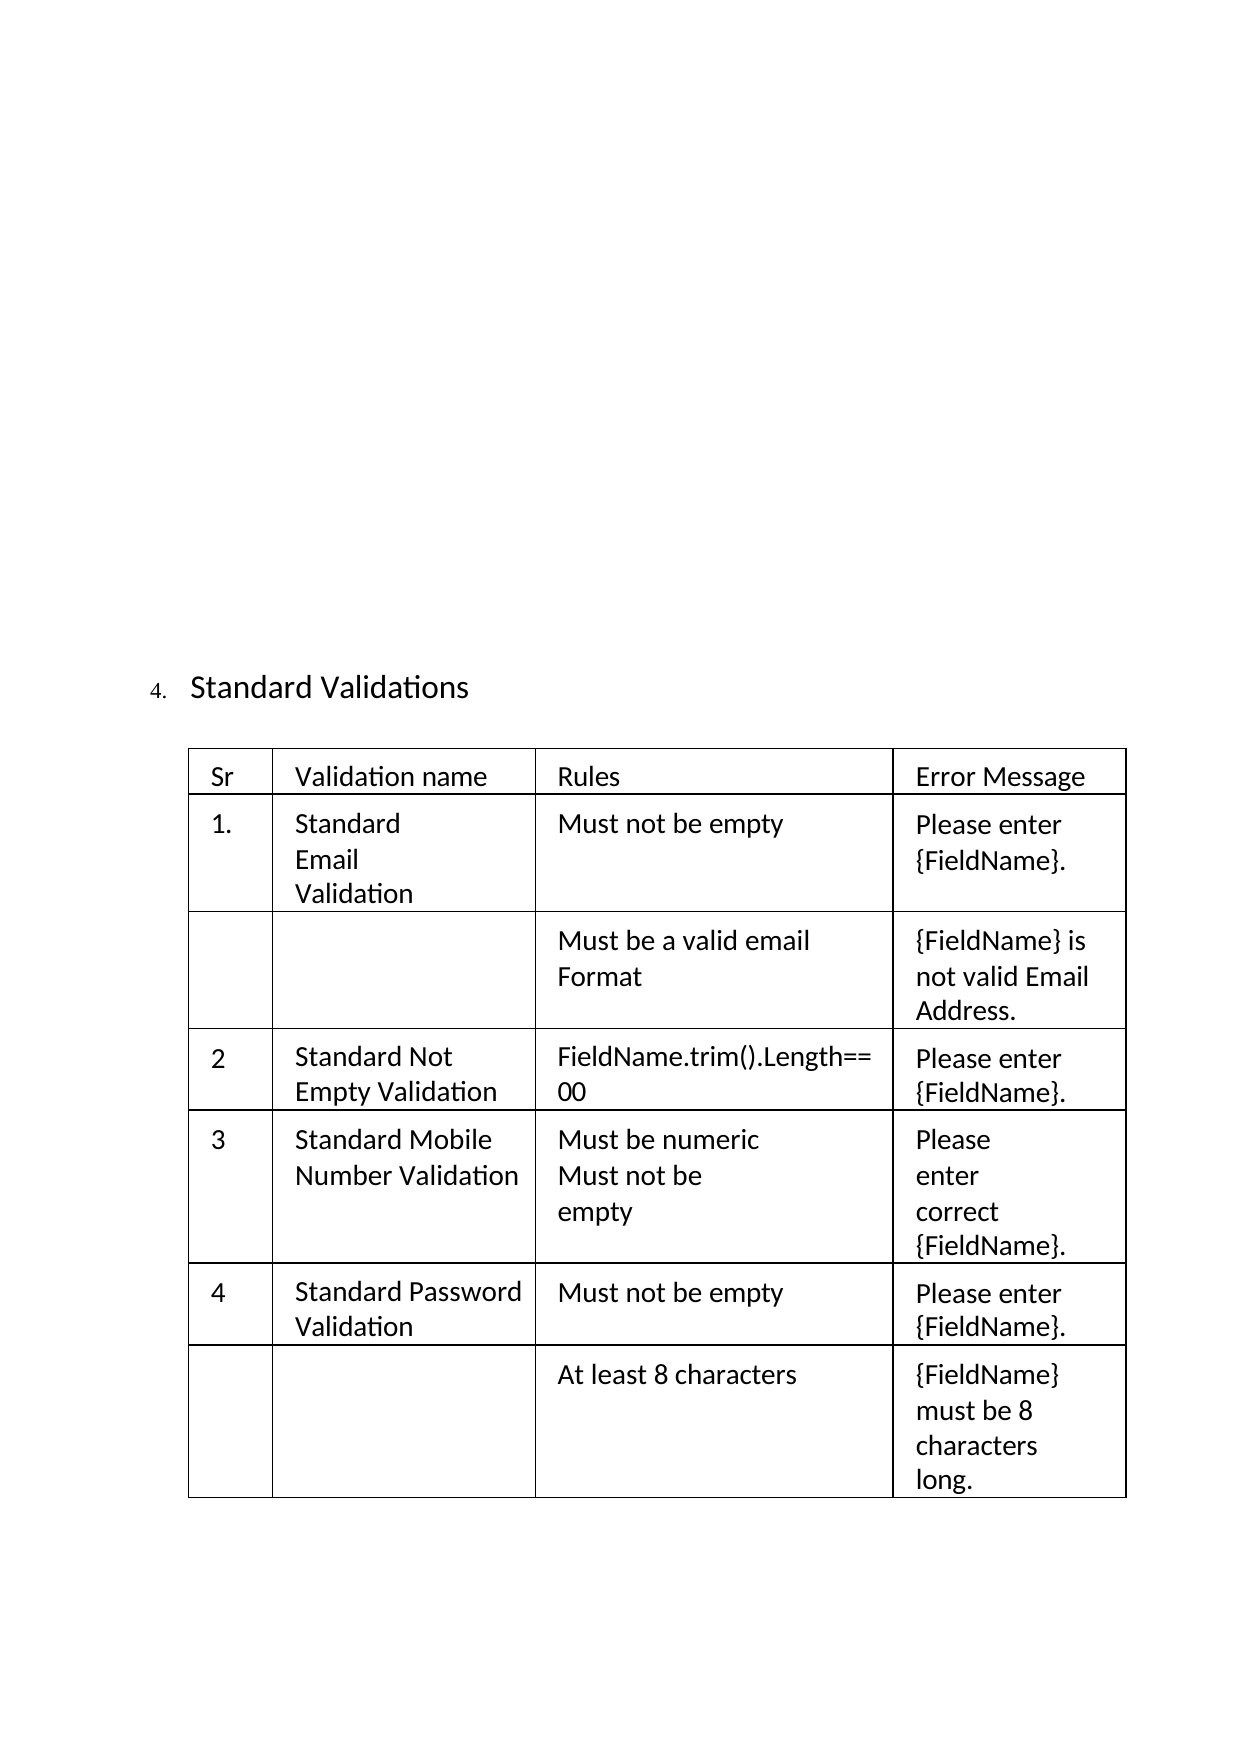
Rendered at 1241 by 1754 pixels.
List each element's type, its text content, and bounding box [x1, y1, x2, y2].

table_header Validation name [273, 749, 535, 793]
table_cell Please enter correct {FieldName}. [894, 1111, 1125, 1262]
table_cell Must be numeric Must not be empty [536, 1111, 892, 1262]
table_cell 4 [189, 1264, 272, 1344]
table_cell Standard Password Validation [273, 1264, 535, 1344]
list Standard Validations [150, 666, 1137, 707]
table_cell Must not be empty [536, 795, 892, 911]
table_cell 1. [189, 795, 272, 911]
table_cell {FieldName} must be 8 characters long. [894, 1346, 1125, 1497]
table_header Sr [189, 749, 272, 793]
table_header Rules [536, 749, 892, 793]
table_cell [273, 912, 535, 1028]
table_cell Please enter {FieldName}. [894, 795, 1125, 911]
table_cell At least 8 characters [536, 1346, 892, 1497]
table_cell Must be a valid email Format [536, 912, 892, 1028]
table_cell Standard Mobile Number Validation [273, 1111, 535, 1262]
table_cell FieldName.trim().Length== 00 [536, 1029, 892, 1109]
table_cell [189, 1346, 272, 1497]
table_cell Standard Email Validation [273, 795, 535, 911]
table_cell [273, 1346, 535, 1497]
table_header Error Message [894, 749, 1125, 793]
table_cell Must not be empty [536, 1264, 892, 1344]
table_cell Please enter {FieldName}. [894, 1029, 1125, 1109]
table_cell 3 [189, 1111, 272, 1262]
table_cell Standard Not Empty Validation [273, 1029, 535, 1109]
table_cell [189, 912, 272, 1028]
table_cell 2 [189, 1029, 272, 1109]
table_cell {FieldName} is not valid Email Address. [894, 912, 1125, 1028]
table_cell Please enter {FieldName}. [894, 1264, 1125, 1344]
